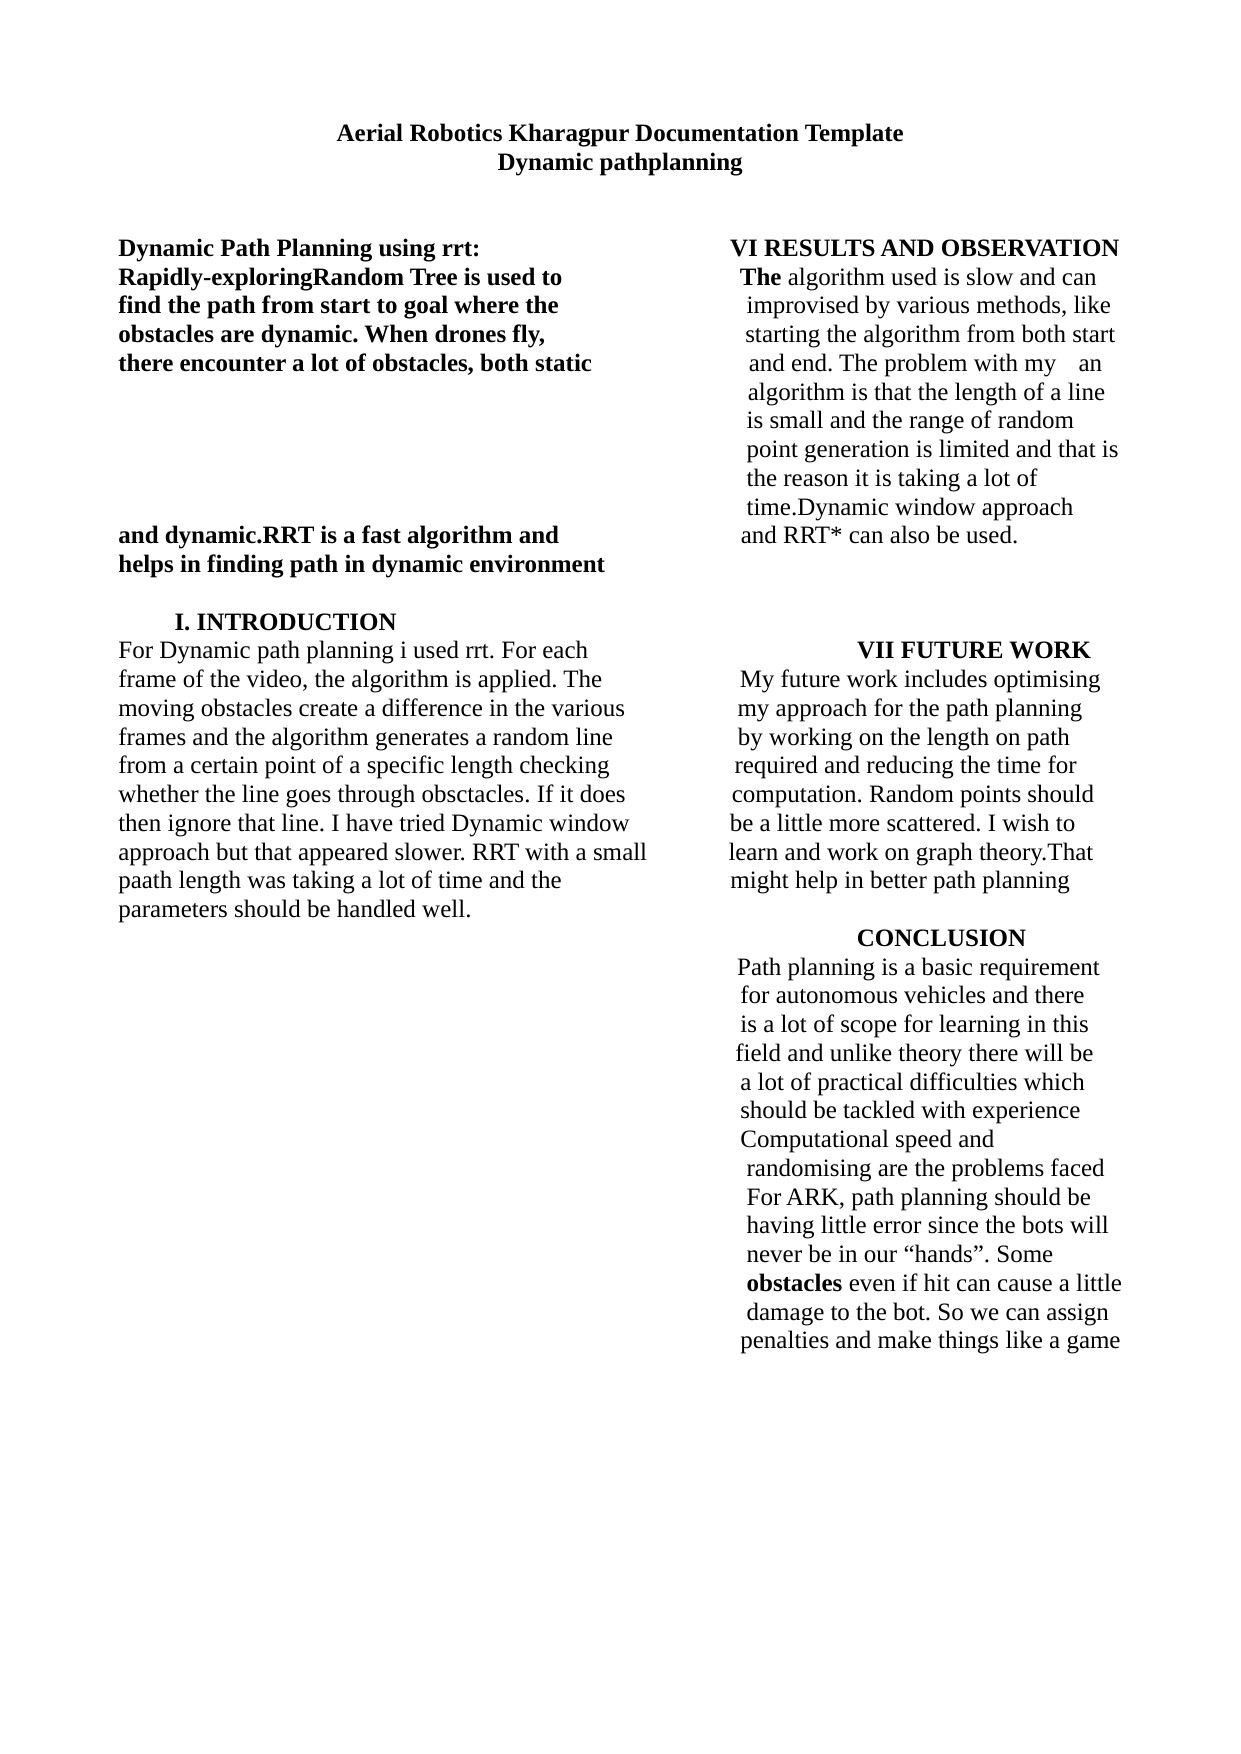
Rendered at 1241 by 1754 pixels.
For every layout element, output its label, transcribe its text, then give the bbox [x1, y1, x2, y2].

text obstacles even if hit can cause a little [118, 1268, 1122, 1297]
text paath length was taking a lot of time and the might help in better path planning [118, 866, 1122, 894]
text CONCLUSION [118, 923, 1122, 952]
text frames and the algorithm generates a random line by working on the length on path [118, 722, 1122, 751]
text damage to the bot. So we can assign [118, 1297, 1122, 1326]
text for autonomous vehicles and there is a lot of scope for learning in this field and unlike theory there will be a lot of practical difficulties which should be tackled with experience Computational speed and randomising are the problems faced For ARK, path planning should be having little error since the bots will never be in our “hands”. Some [118, 981, 1122, 1268]
text Dynamic pathplanning [118, 147, 1122, 176]
text moving obstacles create a difference in the various my approach for the path planning [118, 693, 1122, 722]
text whether the line goes through obsctacles. If it does computation. Random points should [118, 779, 1122, 808]
text penalties and make things like a game [118, 1326, 1122, 1354]
text find the path from start to goal where the improvised by various methods, like [118, 291, 1122, 319]
text For Dynamic path planning i used rrt. For each VII FUTURE WORK frame of the video, the algorithm is applied. The My future work includes optimising [118, 636, 1122, 693]
text I. INTRODUCTION [118, 607, 1122, 636]
text from a certain point of a specific length checking required and reducing the time for [118, 751, 1122, 779]
text then ignore that line. I have tried Dynamic window be a little more scattered. I wish to [118, 808, 1122, 837]
text helps in finding path in dynamic environment [118, 549, 1122, 578]
text obstacles are dynamic. When drones fly, starting the algorithm from both start [118, 319, 1122, 348]
text approach but that appeared slower. RRT with a small learn and work on graph theory.That [118, 837, 1122, 866]
text Aerial Robotics Kharagpur Documentation Template [118, 118, 1122, 147]
text Dynamic Path Planning using rrt: VI RESULTS AND OBSERVATION [118, 233, 1122, 262]
text Rapidly-exploringRandom Tree is used to The algorithm used is slow and can [118, 262, 1122, 291]
text and dynamic.RRT is a fast algorithm and and RRT* can also be used. [118, 521, 1122, 549]
text there encounter a lot of obstacles, both static and end. The problem with my an algorithm is that the length of a line is small and the range of random point generation is limited and that is the reason it is taking a lot of time.Dynamic window approach [118, 348, 1122, 521]
text Path planning is a basic requirement [118, 952, 1122, 981]
text parameters should be handled well. [118, 894, 1122, 923]
